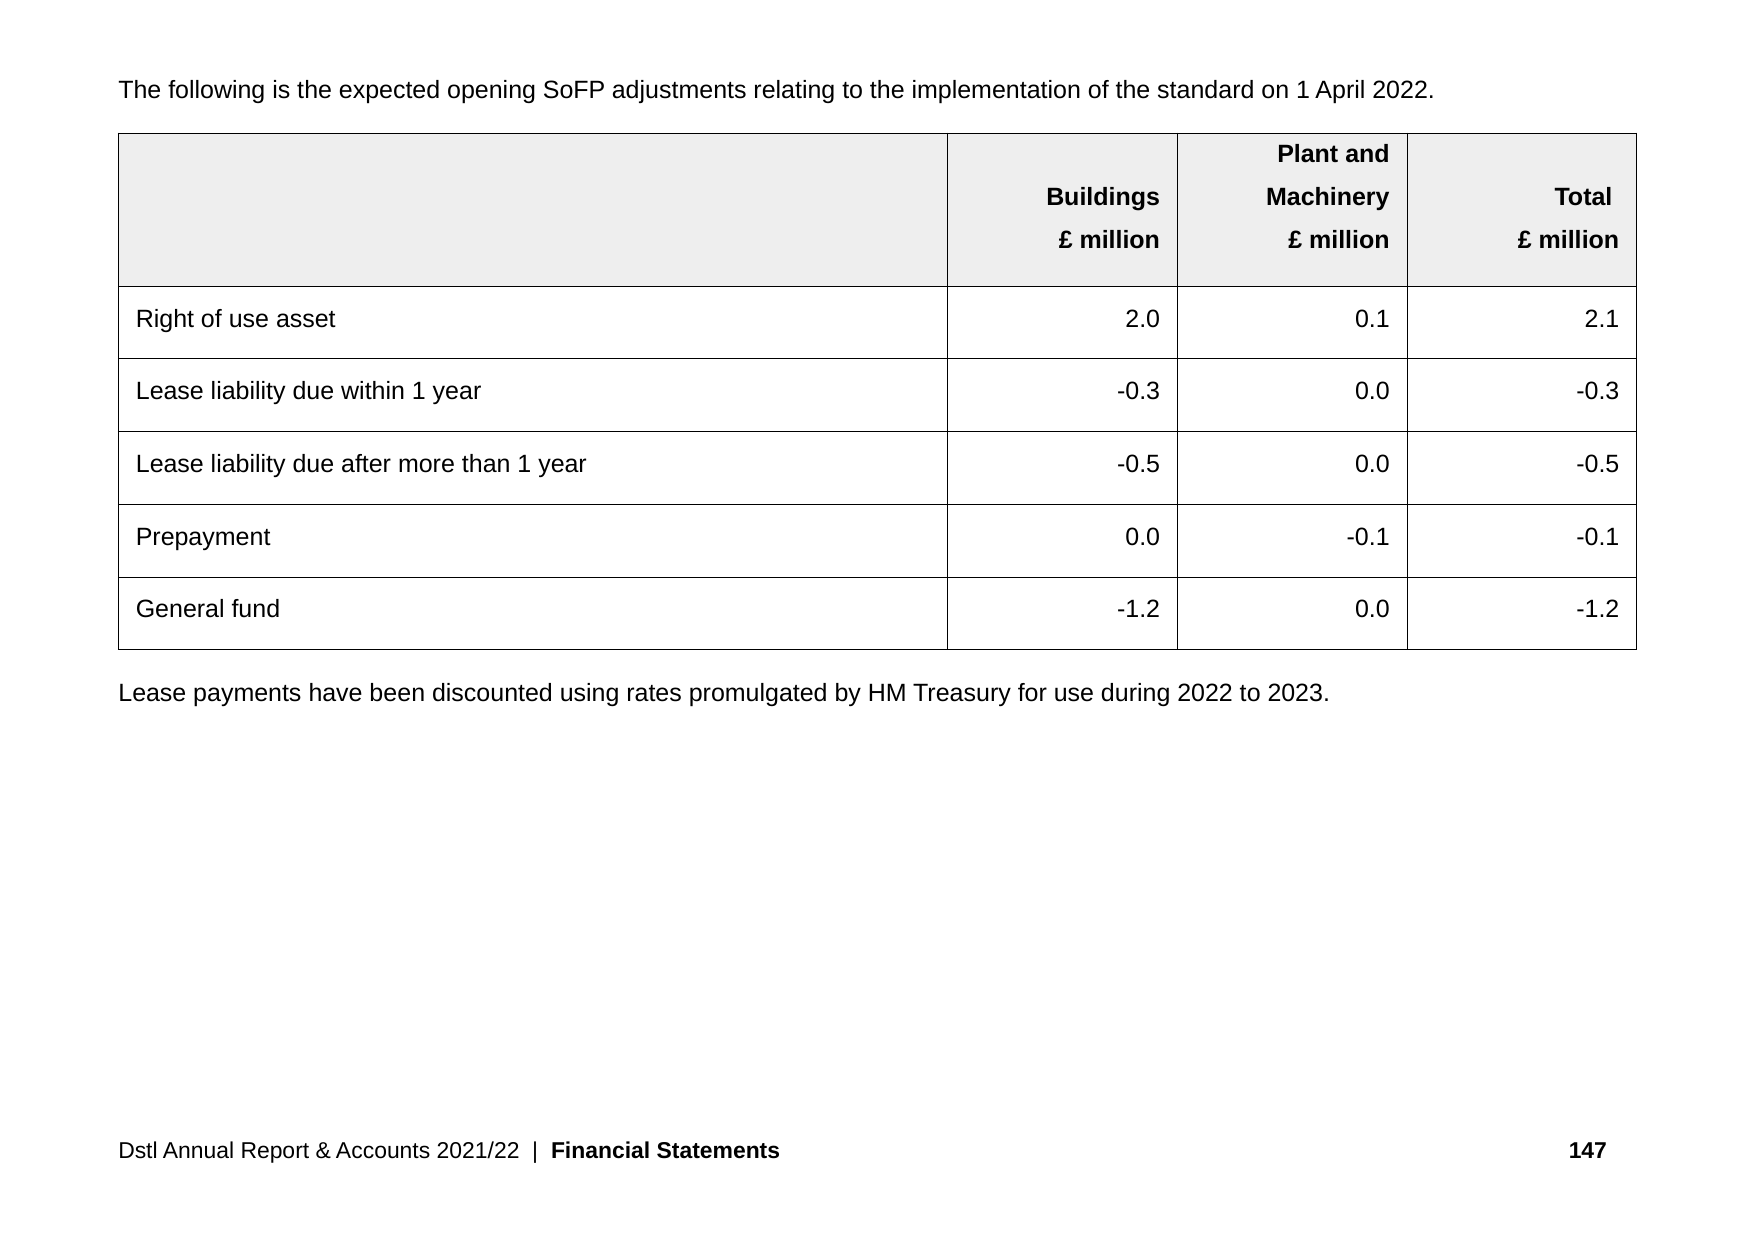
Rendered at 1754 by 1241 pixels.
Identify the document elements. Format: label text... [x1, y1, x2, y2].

table_cell -0.3 [948, 359, 1177, 431]
table_cell -0.1 [1408, 505, 1636, 576]
table_cell 0.0 [948, 505, 1177, 576]
table_cell -1.2 [1408, 578, 1636, 649]
table_cell 0.0 [1178, 432, 1407, 504]
table_cell -0.3 [1408, 359, 1636, 431]
table_cell Right of use asset [119, 287, 947, 358]
table_cell Lease liability due after more than 1 year [119, 432, 947, 504]
table_cell Lease liability due within 1 year [119, 359, 947, 431]
table_cell Prepayment [119, 505, 947, 576]
table_header Total £ million [1408, 134, 1636, 286]
table_cell -1.2 [948, 578, 1177, 649]
table_cell 0.1 [1178, 287, 1407, 358]
table_cell 0.0 [1178, 359, 1407, 431]
table_cell -0.1 [1178, 505, 1407, 576]
table_cell 2.0 [948, 287, 1177, 358]
table_cell -0.5 [1408, 432, 1636, 504]
table_cell 0.0 [1178, 578, 1407, 649]
text Lease payments have been discounted using rates promulgated by HM Treasury for use during 2022 to 2023. [118, 678, 1636, 707]
table_cell General fund [119, 578, 947, 649]
table_header Buildings £ million [948, 134, 1177, 286]
table_header [119, 134, 947, 286]
table_cell 2.1 [1408, 287, 1636, 358]
table_header Plant and Machinery £ million [1178, 134, 1407, 286]
table_cell -0.5 [948, 432, 1177, 504]
text The following is the expected opening SoFP adjustments relating to the implementation of the standard on 1 April 2022. [118, 75, 1636, 104]
